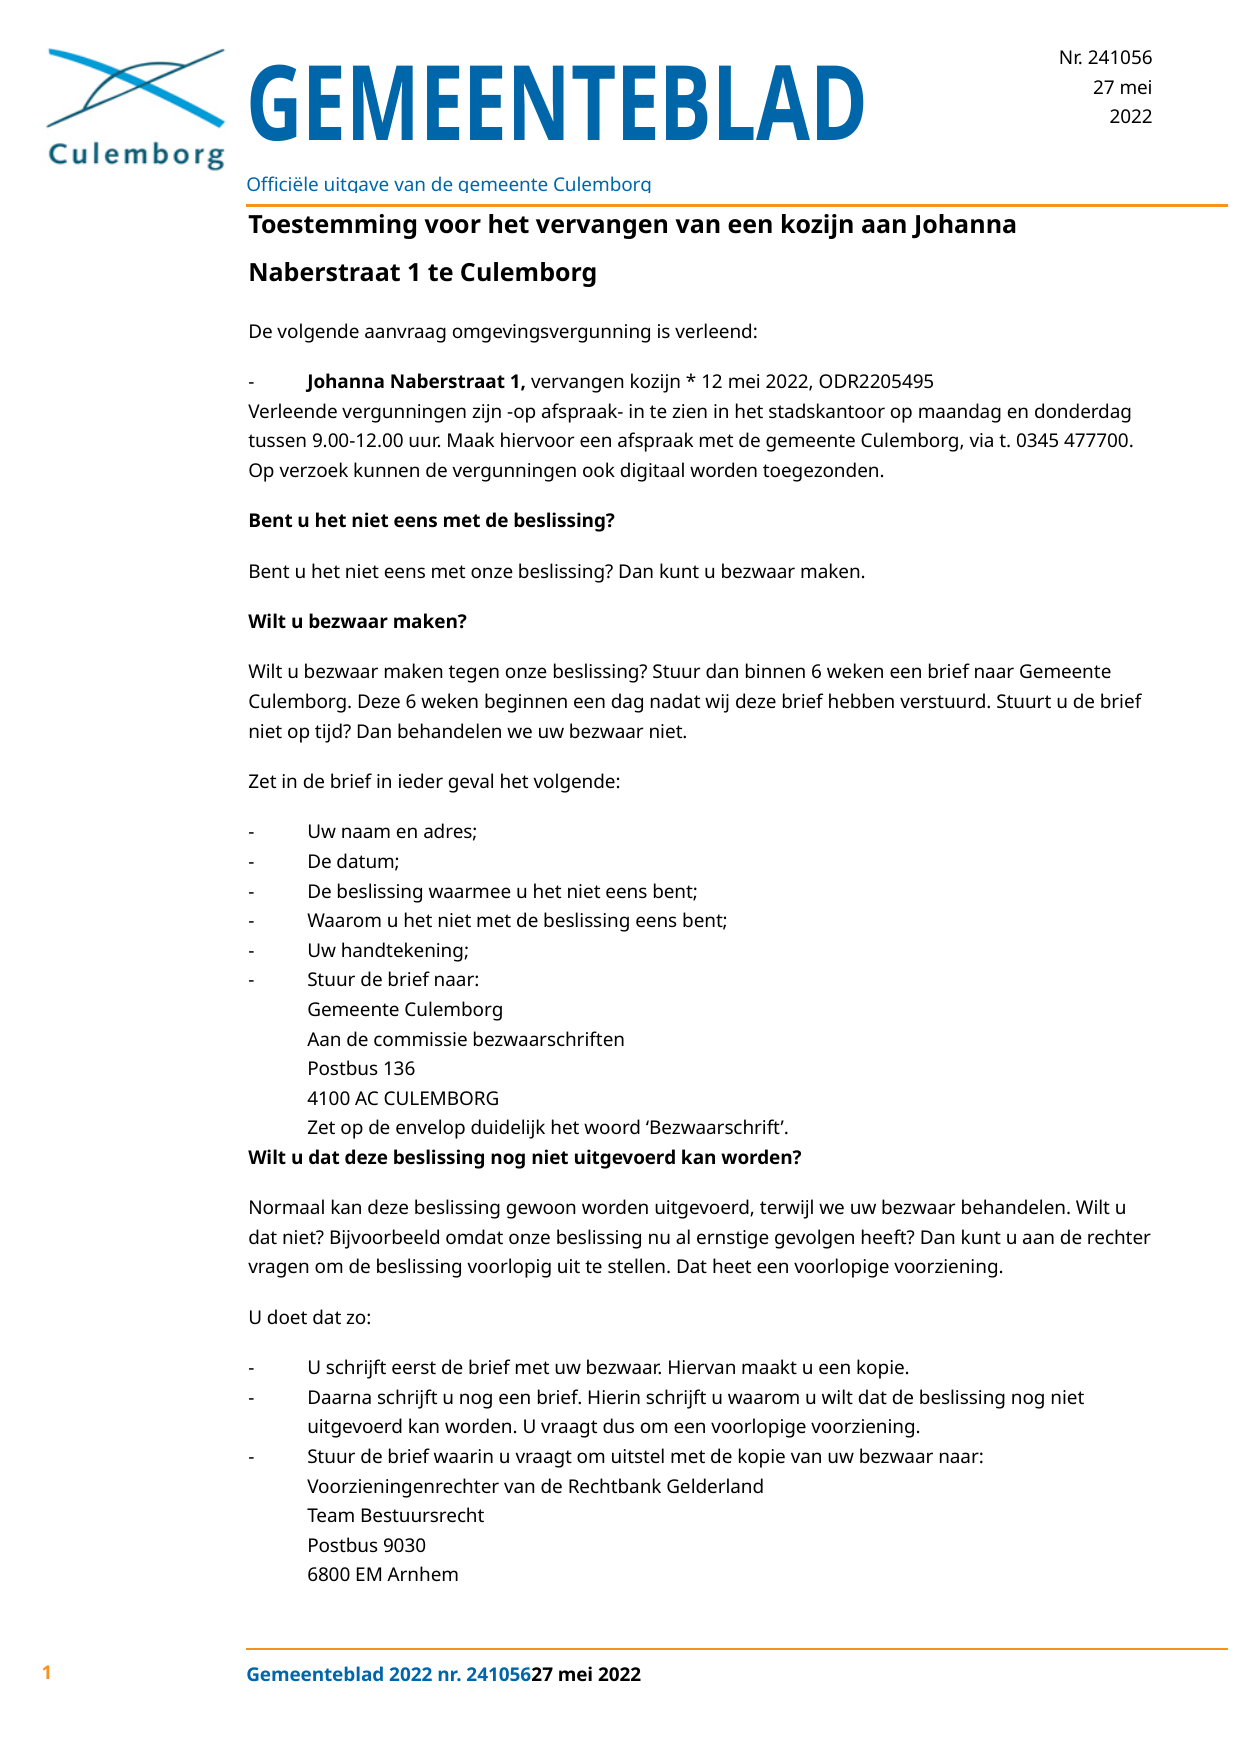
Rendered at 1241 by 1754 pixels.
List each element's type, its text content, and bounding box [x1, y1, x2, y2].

list Johanna Naberstraat 1, vervangen kozijn * 12 mei 2022, ODR2205495 [248, 368, 1152, 394]
text Normaal kan deze beslissing gewoon worden uitgevoerd, terwijl we uw bezwaar behandelen. Wilt u dat niet? Bijvoorbeeld omdat onze beslissing nu al ernstige gevolgen heeft? Dan kunt u aan de rechter vragen om de beslissing voorlopig uit te stellen. Dat heet een voorlopige voorziening. [248, 1194, 1152, 1279]
list Postbus 136 [248, 1055, 1152, 1081]
text Zet in de brief in ieder geval het volgende: [248, 768, 1152, 794]
text Wilt u bezwaar maken tegen onze beslissing? Stuur dan binnen 6 weken een brief naar Gemeente Culemborg. Deze 6 weken beginnen een dag nadat wij deze brief hebben verstuurd. Stuurt u de brief niet op tijd? Dan behandelen we uw bezwaar niet. [248, 659, 1152, 744]
text Bent u het niet eens met onze beslissing? Dan kunt u bezwaar maken. [248, 558, 1152, 584]
list Zet op de envelop duidelijk het woord ‘Bezwaarschrift’. [248, 1114, 1152, 1140]
text Verleende vergunningen zijn -op afspraak- in te zien in het stadskantoor op maandag en donderdag tussen 9.00-12.00 uur. Maak hiervoor een afspraak met de gemeente Culemborg, via t. 0345 477700. Op verzoek kunnen de vergunningen ook digitaal worden toegezonden. [248, 398, 1152, 483]
list Aan de commissie bezwaarschriften [248, 1026, 1152, 1052]
list Stuur de brief naar: [248, 967, 1152, 992]
list Uw naam en adres; [248, 819, 1152, 844]
list Gemeente Culemborg [248, 996, 1152, 1022]
picture [41, 47, 231, 172]
text Wilt u bezwaar maken? [248, 608, 1152, 634]
list Uw handtekening; [248, 937, 1152, 963]
list De beslissing waarmee u het niet eens bent; [248, 878, 1152, 904]
list Waarom u het niet met de beslissing eens bent; [248, 907, 1152, 933]
text Toestemming voor het vervangen van een kozijn aan Johanna Naberstraat 1 te Culemborg [248, 207, 1152, 288]
text De volgende aanvraag omgevingsvergunning is verleend: [248, 318, 1152, 344]
list Postbus 9030 [248, 1532, 1152, 1558]
list Team Bestuursrecht [248, 1502, 1152, 1528]
list De datum; [248, 848, 1152, 874]
text U doet dat zo: [248, 1304, 1152, 1330]
list 6800 EM Arnhem [248, 1562, 1152, 1587]
list Daarna schrijft u nog een brief. Hierin schrijft u waarom u wilt dat de beslissing nog niet uitgevoerd kan worden. U vraagt dus om een voorlopige voorziening. [248, 1384, 1152, 1439]
list U schrijft eerst de brief met uw bezwaar. Hiervan maakt u een kopie. [248, 1354, 1152, 1380]
text Bent u het niet eens met de beslissing? [248, 507, 1152, 533]
list 4100 AC CULEMBORG [248, 1085, 1152, 1111]
list Stuur de brief waarin u vraagt om uitstel met de kopie van uw bezwaar naar: [248, 1443, 1152, 1469]
list Voorzieningenrechter van de Rechtbank Gelderland [248, 1473, 1152, 1499]
text Wilt u dat deze beslissing nog niet uitgevoerd kan worden? [248, 1144, 1152, 1170]
